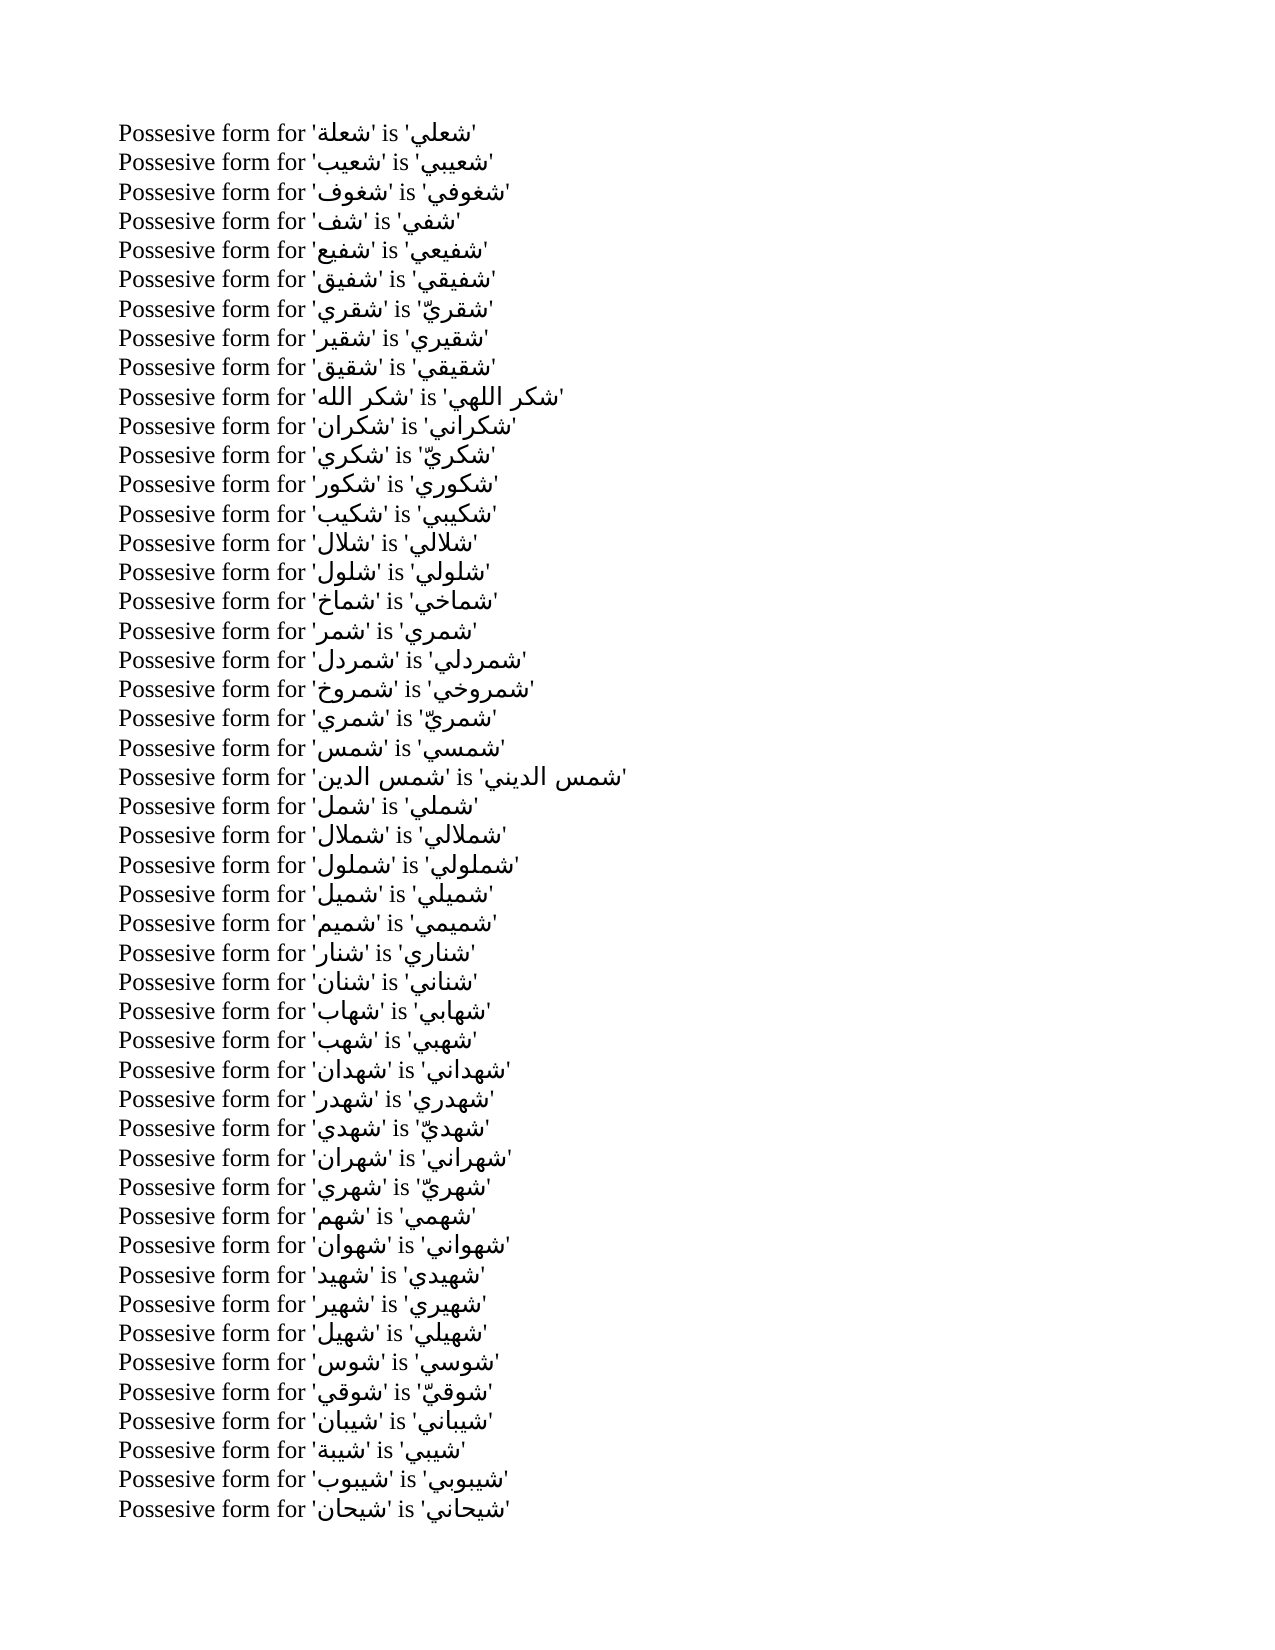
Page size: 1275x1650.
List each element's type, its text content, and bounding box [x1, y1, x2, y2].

text Possesive form for 'شكران' is 'شكراني' [118, 411, 1157, 440]
text Possesive form for 'شغوف' is 'شغوفي' [118, 177, 1157, 206]
text Possesive form for 'شماخ' is 'شماخي' [118, 586, 1157, 616]
text Possesive form for 'شفيع' is 'شفيعي' [118, 235, 1157, 264]
text Possesive form for 'شقري' is 'شقريّ' [118, 294, 1157, 323]
text Possesive form for 'شميل' is 'شميلي' [118, 879, 1157, 908]
text Possesive form for 'شمردل' is 'شمردلي' [118, 645, 1157, 674]
text Possesive form for 'شلال' is 'شلالي' [118, 528, 1157, 557]
text Possesive form for 'شهران' is 'شهراني' [118, 1143, 1157, 1172]
text Possesive form for 'شكيب' is 'شكيبي' [118, 499, 1157, 528]
text Possesive form for 'شيبوب' is 'شيبوبي' [118, 1464, 1157, 1494]
text Possesive form for 'شنان' is 'شناني' [118, 967, 1157, 996]
text Possesive form for 'شهيد' is 'شهيدي' [118, 1260, 1157, 1289]
text Possesive form for 'شهب' is 'شهبي' [118, 1026, 1157, 1055]
text Possesive form for 'شملول' is 'شملولي' [118, 850, 1157, 879]
text Possesive form for 'شمري' is 'شمريّ' [118, 703, 1157, 733]
text Possesive form for 'شلول' is 'شلولي' [118, 557, 1157, 586]
text Possesive form for 'شكور' is 'شكوري' [118, 469, 1157, 499]
text Possesive form for 'شنار' is 'شناري' [118, 938, 1157, 967]
text Possesive form for 'شيبة' is 'شيبي' [118, 1435, 1157, 1464]
text Possesive form for 'شكر الله' is 'شكر اللهي' [118, 382, 1157, 411]
text Possesive form for 'شقيق' is 'شقيقي' [118, 352, 1157, 382]
text Possesive form for 'شهاب' is 'شهابي' [118, 996, 1157, 1026]
text Possesive form for 'شمروخ' is 'شمروخي' [118, 674, 1157, 703]
text Possesive form for 'شعلة' is 'شعلي' [118, 118, 1157, 147]
text Possesive form for 'شهدان' is 'شهداني' [118, 1055, 1157, 1084]
text Possesive form for 'شف' is 'شفي' [118, 206, 1157, 235]
text Possesive form for 'شوس' is 'شوسي' [118, 1347, 1157, 1377]
text Possesive form for 'شقير' is 'شقيري' [118, 323, 1157, 352]
text Possesive form for 'شهري' is 'شهريّ' [118, 1172, 1157, 1201]
text Possesive form for 'شميم' is 'شميمي' [118, 908, 1157, 938]
text Possesive form for 'شوقي' is 'شوقيّ' [118, 1377, 1157, 1406]
text Possesive form for 'شعيب' is 'شعيبي' [118, 147, 1157, 177]
text Possesive form for 'شمل' is 'شملي' [118, 791, 1157, 821]
text Possesive form for 'شهير' is 'شهيري' [118, 1289, 1157, 1318]
text Possesive form for 'شهم' is 'شهمي' [118, 1201, 1157, 1230]
text Possesive form for 'شملال' is 'شملالي' [118, 821, 1157, 850]
text Possesive form for 'شكري' is 'شكريّ' [118, 440, 1157, 469]
text Possesive form for 'شفيق' is 'شفيقي' [118, 264, 1157, 294]
text Possesive form for 'شمر' is 'شمري' [118, 616, 1157, 645]
text Possesive form for 'شمس' is 'شمسي' [118, 733, 1157, 762]
text Possesive form for 'شهدي' is 'شهديّ' [118, 1113, 1157, 1143]
text Possesive form for 'شيبان' is 'شيباني' [118, 1406, 1157, 1435]
text Possesive form for 'شمس الدين' is 'شمس الديني' [118, 762, 1157, 791]
text Possesive form for 'شهيل' is 'شهيلي' [118, 1318, 1157, 1347]
text Possesive form for 'شهوان' is 'شهواني' [118, 1230, 1157, 1260]
text Possesive form for 'شيحان' is 'شيحاني' [118, 1494, 1157, 1523]
text Possesive form for 'شهدر' is 'شهدري' [118, 1084, 1157, 1113]
